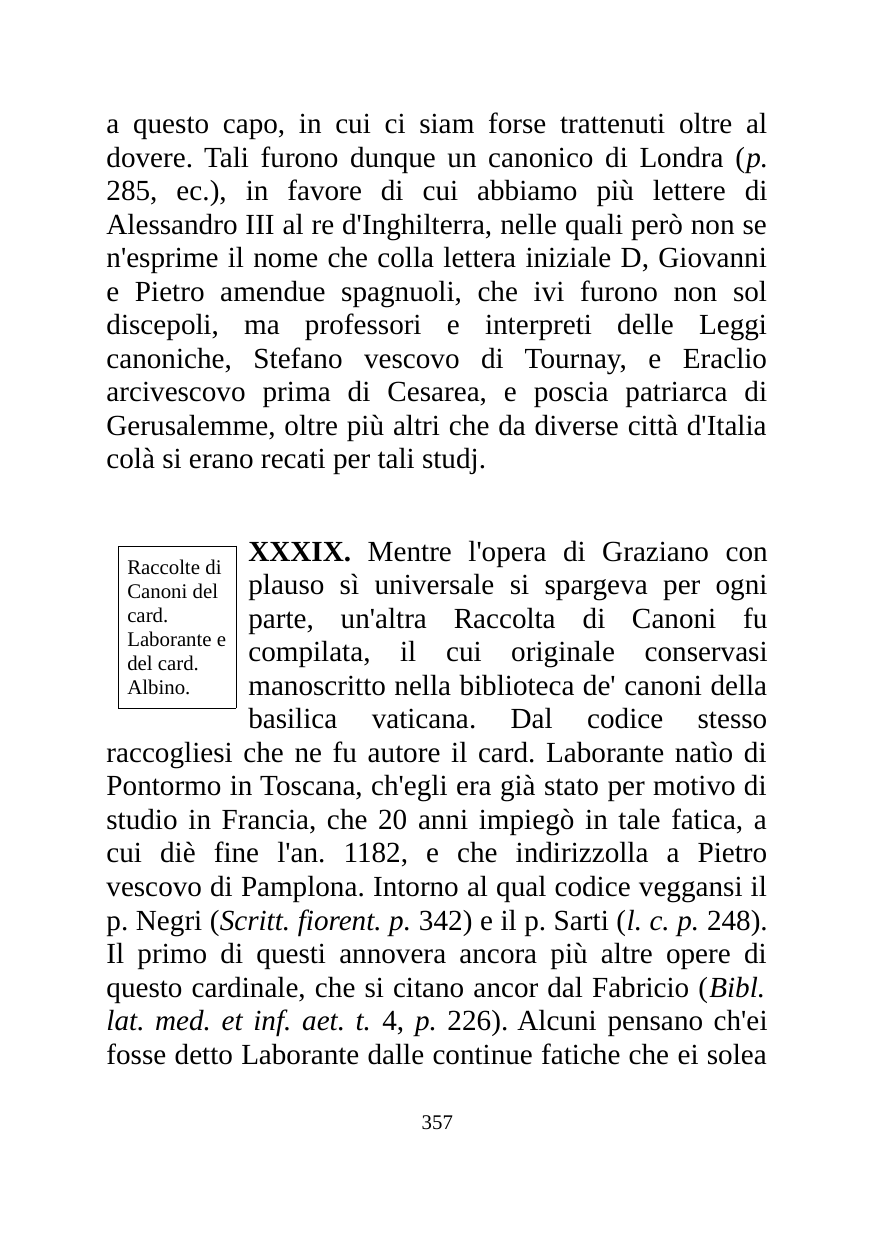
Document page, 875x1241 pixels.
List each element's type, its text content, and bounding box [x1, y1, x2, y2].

text Raccolte di Canoni del card. Laborante e del card. Albino. [127, 554, 227, 699]
text a questo capo, in cui ci siam forse trattenuti oltre al dovere. Tali furono dunque un canonico di Londra (p. 285, ec.), in favore di cui abbiamo più lettere di Alessandro III al re d'Inghilterra, nelle quali però non se n'esprime il nome che colla lettera iniziale D, Giovanni e Pietro amendue spagnuoli, che ivi furono non sol discepoli, ma professori e interpreti delle Leggi canoniche, Stefano vescovo di Tournay, e Eraclio arcivescovo prima di Cesarea, e poscia patriarca di Gerusalemme, oltre più altri che da diverse città d'Italia colà si erano recati per tali studj. [106, 106, 768, 475]
text XXXIX. Mentre l'opera di Graziano con plauso sì universale si spargeva per ogni parte, un'altra Raccolta di Canoni fu compilata, il cui originale conservasi manoscritto nella biblioteca de' canoni della basilica vaticana. Dal codice stesso raccogliesi che ne fu autore il card. Laborante natìo di Pontormo in Toscana, ch'egli era già stato per motivo di studio in Francia, che 20 anni impiegò in tale fatica, a cui diè fine l'an. 1182, e che indirizzolla a Pietro vescovo di Pamplona. Intorno al qual codice veggansi il p. Negri (Scritt. fiorent. p. 342) e il p. Sarti (l. c. p. 248). Il primo di questi annovera ancora più altre opere di questo cardinale, che si citano ancor dal Fabricio (Bibl. lat. med. et inf. aet. t. 4, p. 226). Alcuni pensano ch'ei fosse detto Laborante dalle continue fatiche che ei solea [106, 534, 768, 1070]
